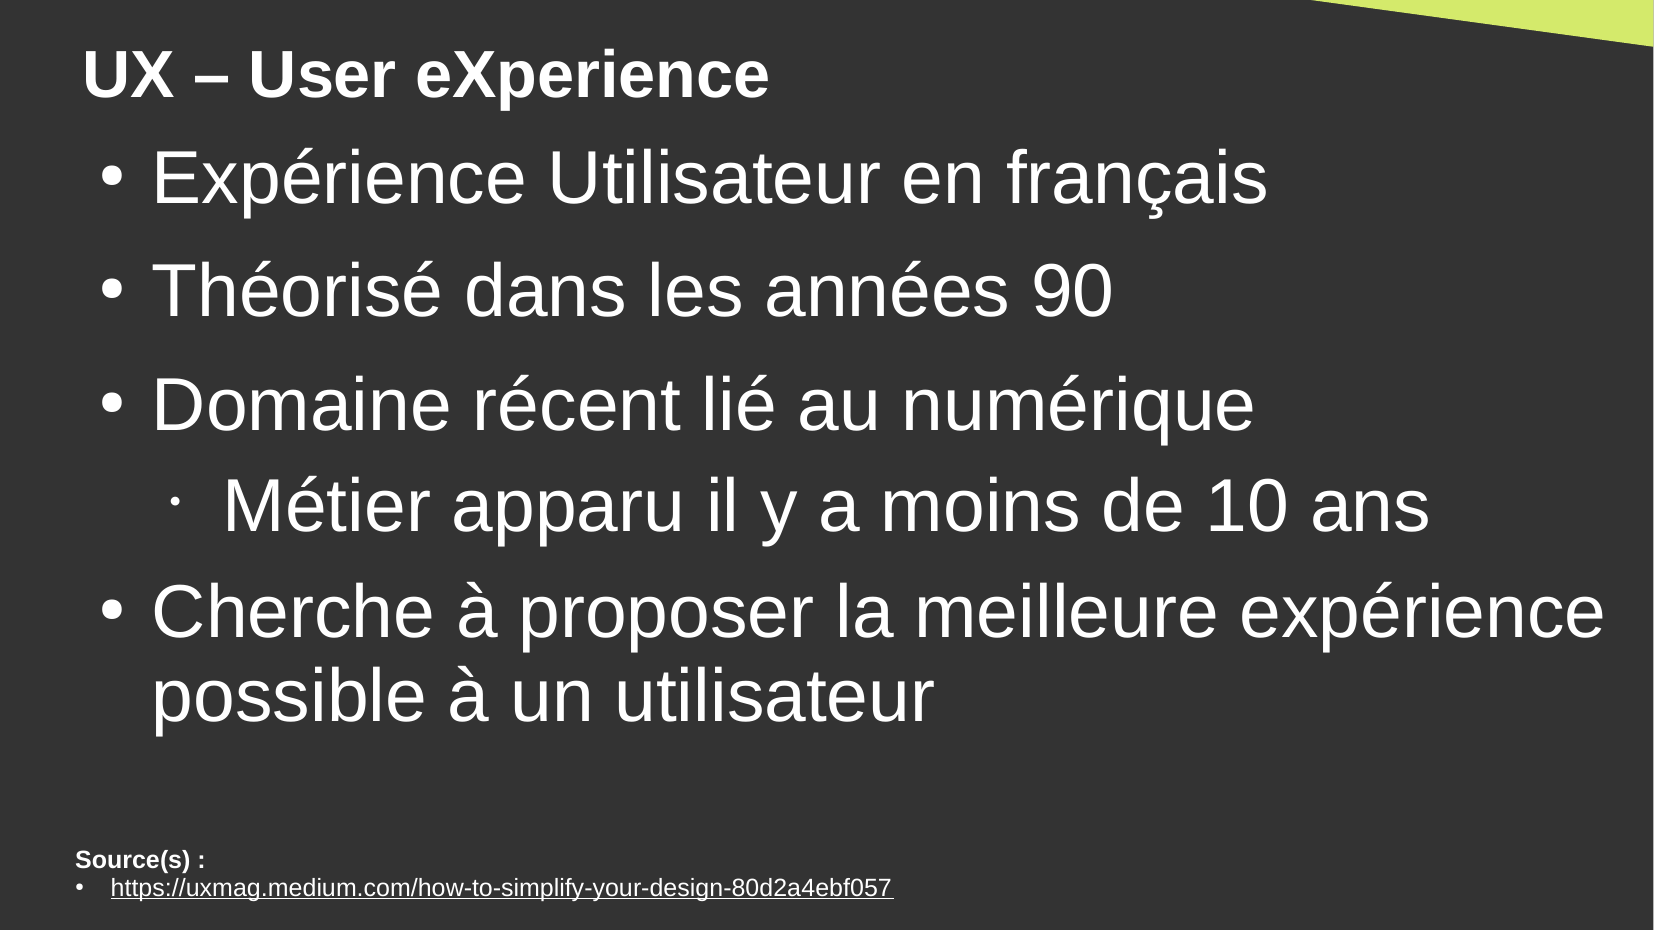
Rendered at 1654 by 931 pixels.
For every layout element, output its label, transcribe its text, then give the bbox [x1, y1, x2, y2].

list Expérience Utilisateur en français Théorisé dans les années 90 Domaine récent lié au numérique Métier apparu il y a moins de 10 ans Cherche à proposer la meilleure expérience possible à un utilisateur [80, 135, 1620, 827]
text_box [1310, 0, 1654, 47]
text_box Source(s) : https://uxmag.medium.com/how-to-simplify-your-design-80d2a4ebf057 [60, 838, 1546, 931]
title UX – User eXperience [82, 37, 1571, 114]
